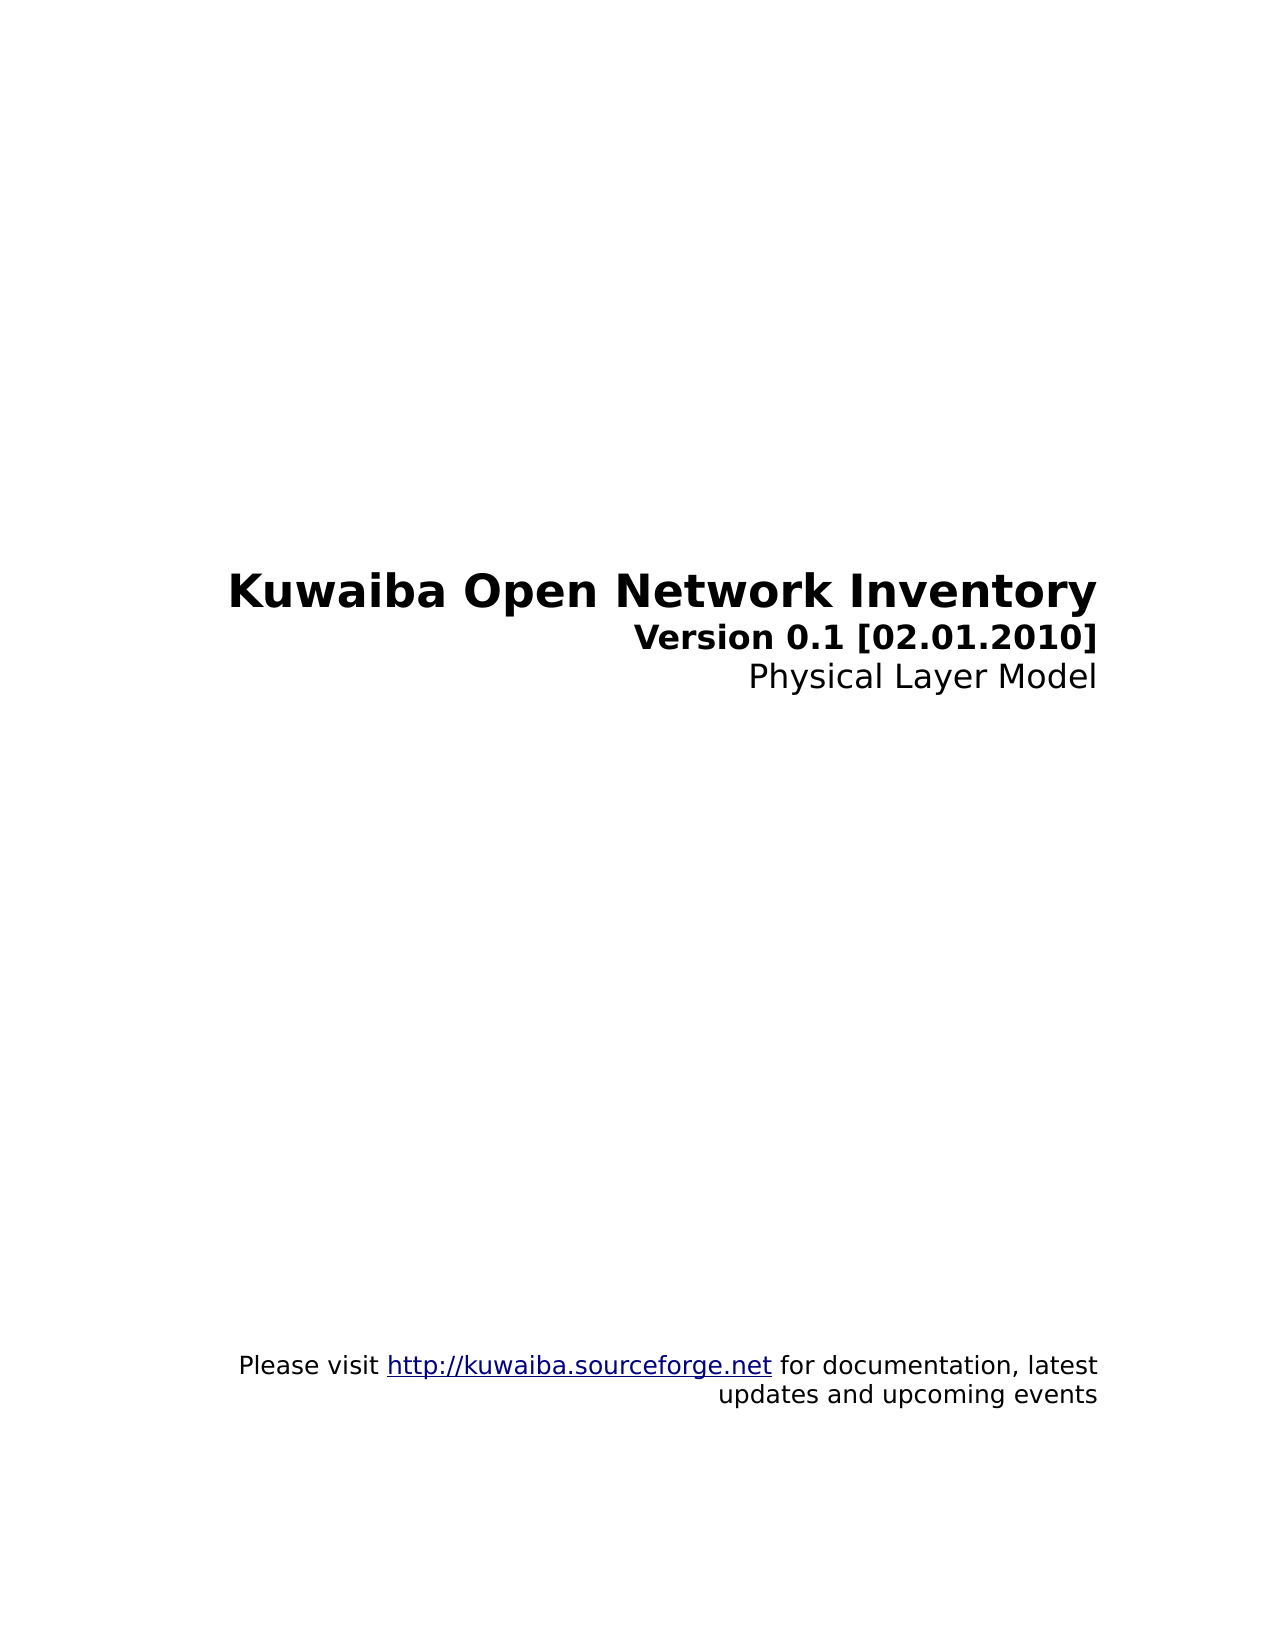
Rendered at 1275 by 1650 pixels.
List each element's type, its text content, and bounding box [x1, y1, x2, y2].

text Version 0.1 [02.01.2010] [177, 618, 1098, 657]
text Please visit http://kuwaiba.sourceforge.net for documentation, latest updates and upcoming events [177, 1351, 1098, 1409]
text Physical Layer Model [177, 657, 1098, 696]
text Kuwaiba Open Network Inventory [177, 565, 1098, 618]
